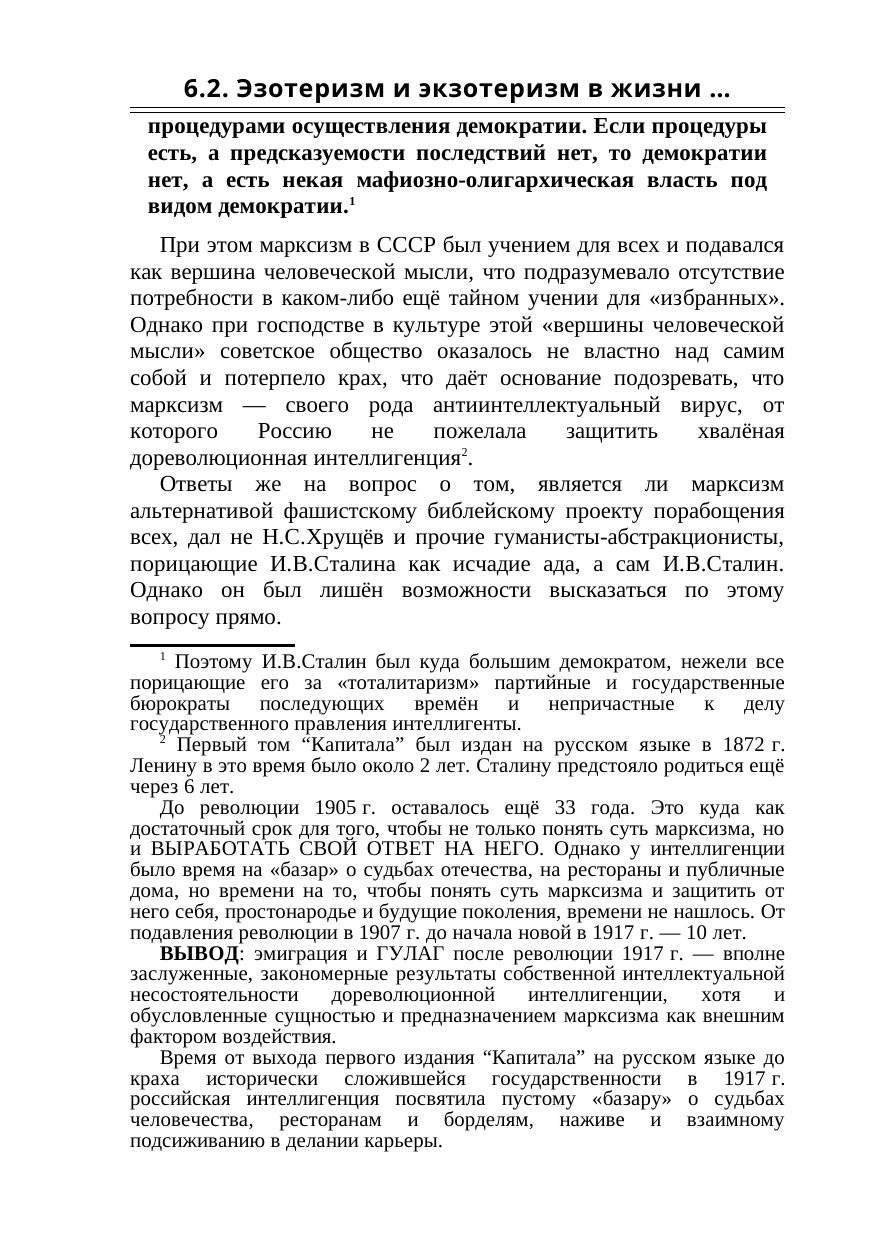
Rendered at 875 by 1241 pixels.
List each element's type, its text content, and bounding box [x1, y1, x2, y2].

text ВЫВОД: эмиграция и ГУЛАГ после революции 1917 г. — вполне заслуженные, закономерные результаты собственной интеллектуальной несостоятельности дореволюционной интеллигенции, хотя и обусловлен­ные сущностью и предназначением марксизма как внешним фактором воздействия. [130, 943, 785, 1047]
text Время от выхода первого издания “Капитала” на русском языке до краха исторически сложившейся государственности в 1917 г. российская интеллигенция посвятила пустому «базару» о судьбах человечества, ресторанам и борделям, наживе и взаимному подсиживанию в делании карьеры. [130, 1047, 785, 1152]
text процедурами осуществления демократии. Если процедуры есть, а предсказуемости последствий нет, то демократии нет, а есть некая мафиозно-олигархическая власть под видом демократии. [148, 113, 768, 218]
text Первый том “Капитала” был издан на русском языке в 1872 г. Ленину в это время было около 2 лет. Сталину предстояло родиться ещё через 6 лет. [130, 735, 785, 797]
text Поэтому И.В.Сталин был куда большим демократом, нежели все порицающие его за «тоталитаризм» партийные и государственные бюрократы последующих времён и непричастные к делу государственного правления интеллигенты. [130, 652, 785, 735]
text При этом марксизм в СССР был учением для всех и подавался как вершина человеческой мысли, что подразумевало отсутствие потребности в каком-либо ещё тайном учении для «из­бранных». Однако при господстве в культуре этой «вершины человеческой мысли» советское общество оказалось не властно над самим собой и потерпело крах, что даёт основание подозревать, что марксизм — своего рода антиинтеллектуальный вирус, от которого Россию не пожелала защитить хвалёная дореволюционная интеллигенция. [130, 231, 785, 470]
text Ответы же на вопрос о том, является ли марксизм альтернативой фашистскому библейскому проекту порабощения всех, дал не Н.С.Хрущёв и прочие гуманисты-абстракционисты, порицающие И.В.Сталина как исчадие ада, а сам И.В.Сталин. Однако он был лишён возможности высказаться по этому вопросу прямо. [130, 470, 785, 629]
text До революции 1905 г. оставалось ещё 33 года. Это куда как достаточный срок для того, чтобы не только понять суть марксизма, но и ВЫРАБОТАТЬ СВОЙ ОТВЕТ НА НЕГО. Однако у интеллигенции было время на «базар» о судьбах отечества, на рестораны и публичные дома, но времени на то, чтобы понять суть марксизма и защитить от него себя, простонародье и будущие поколения, времени не нашлось. От подавления революции в 1907 г. до начала новой в 1917 г. — 10 лет. [130, 797, 785, 943]
